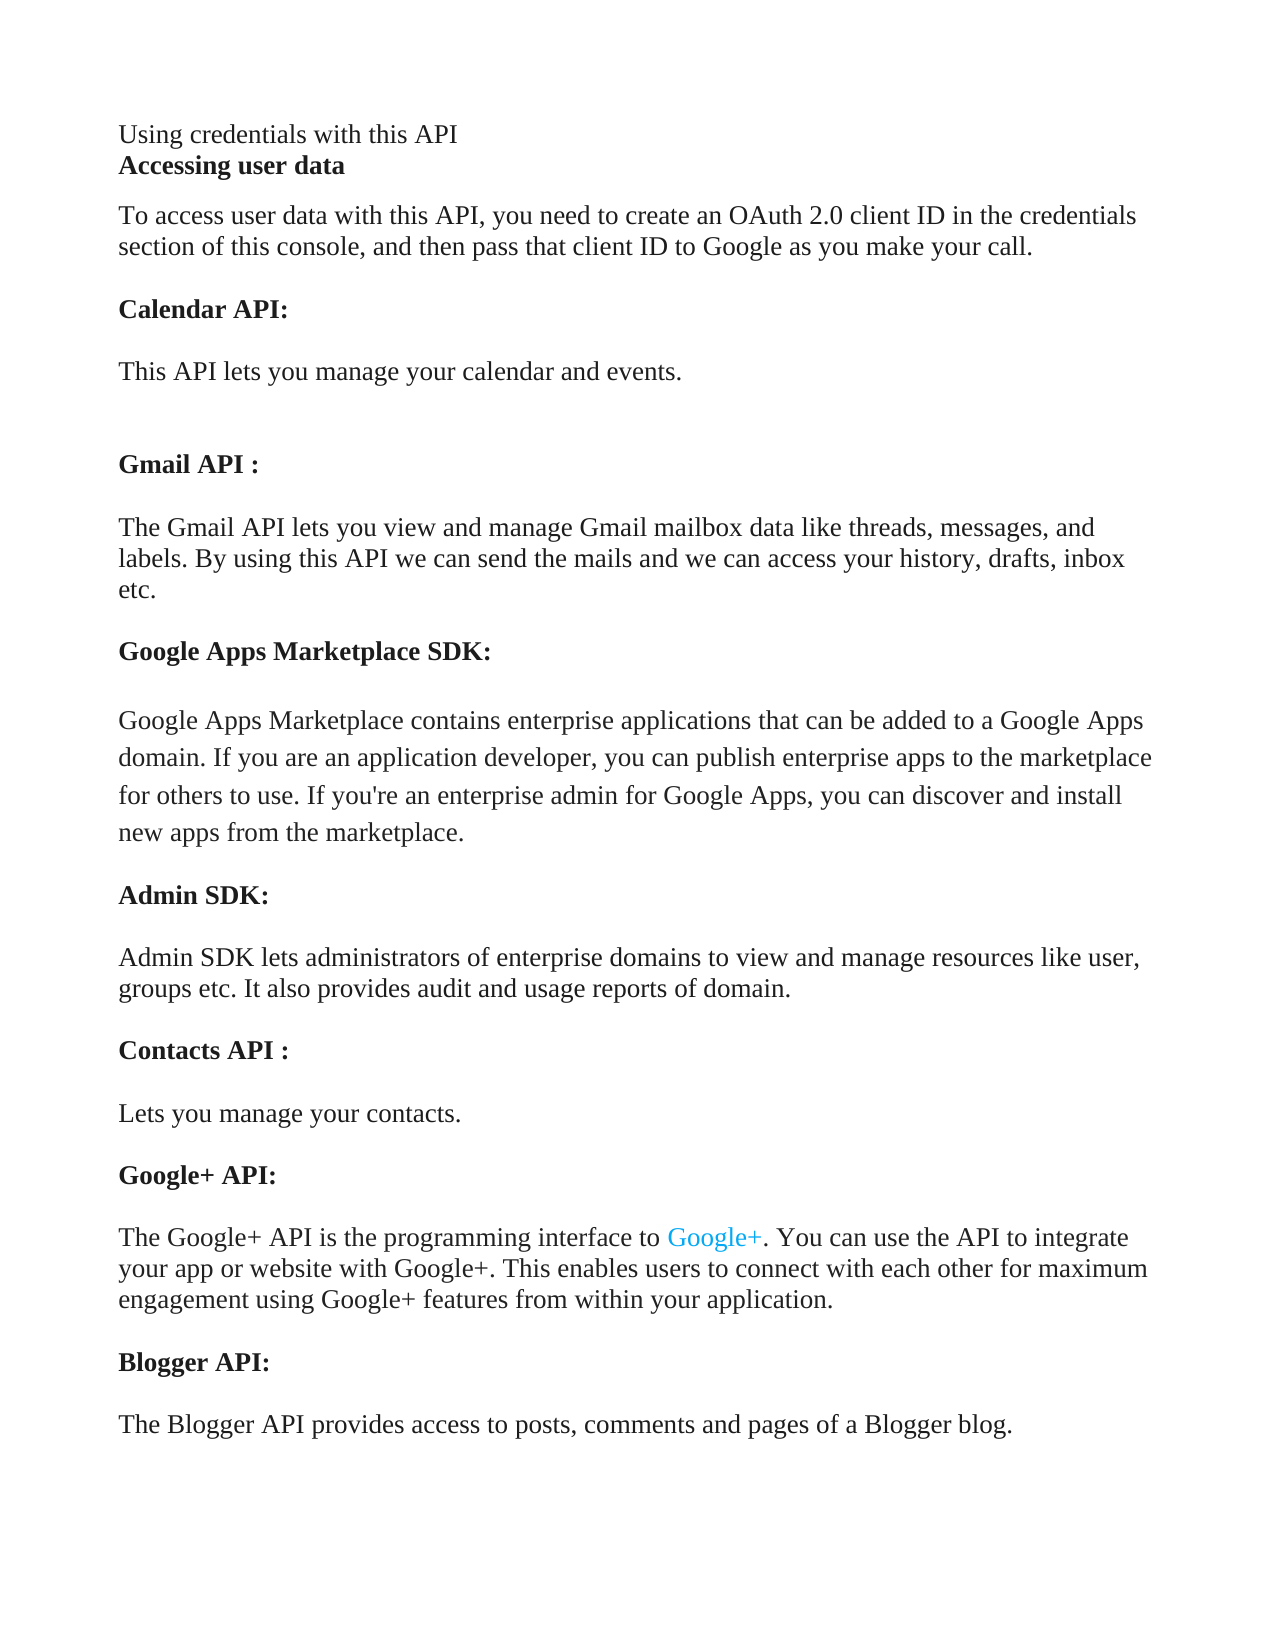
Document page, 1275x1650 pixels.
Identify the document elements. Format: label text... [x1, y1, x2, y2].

text The Google+ API is the programming interface to Google+. You can use the API to integrate your app or website with Google+. This enables users to connect with each other for maximum engagement using Google+ features from within your application. [118, 1221, 1157, 1315]
text This API lets you manage your calendar and events. [118, 355, 1157, 386]
text Admin SDK lets administrators of enterprise domains to view and manage resources like user, groups etc. It also provides audit and usage reports of domain. [118, 941, 1157, 1003]
text Gmail API : [118, 448, 1157, 479]
text Google+ API: [118, 1159, 1157, 1190]
text Google Apps Marketplace SDK: [118, 635, 1157, 666]
subtitle Accessing user data [118, 149, 1157, 180]
text Calendar API: [118, 293, 1157, 324]
text To access user data with this API, you need to create an OAuth 2.0 client ID in the credentials section of this console, and then pass that client ID to Google as you make your call. [118, 199, 1157, 261]
text Admin SDK: [118, 879, 1157, 910]
subtitle Using credentials with this API [118, 118, 1157, 149]
text Google Apps Marketplace contains enterprise applications that can be added to a Google Apps domain. If you are an application developer, you can publish enterprise apps to the marketplace for others to use. If you're an enterprise admin for Google Apps, you can discover and install new apps from the marketplace. [118, 698, 1157, 848]
text The Gmail API lets you view and manage Gmail mailbox data like threads, messages, and labels. By using this API we can send the mails and we can access your history, drafts, inbox etc. [118, 511, 1157, 604]
text Contacts API : [118, 1034, 1157, 1066]
text Lets you manage your contacts. [118, 1097, 1157, 1128]
text Blogger API: [118, 1346, 1157, 1377]
text The Blogger API provides access to posts, comments and pages of a Blogger blog. [118, 1408, 1157, 1439]
